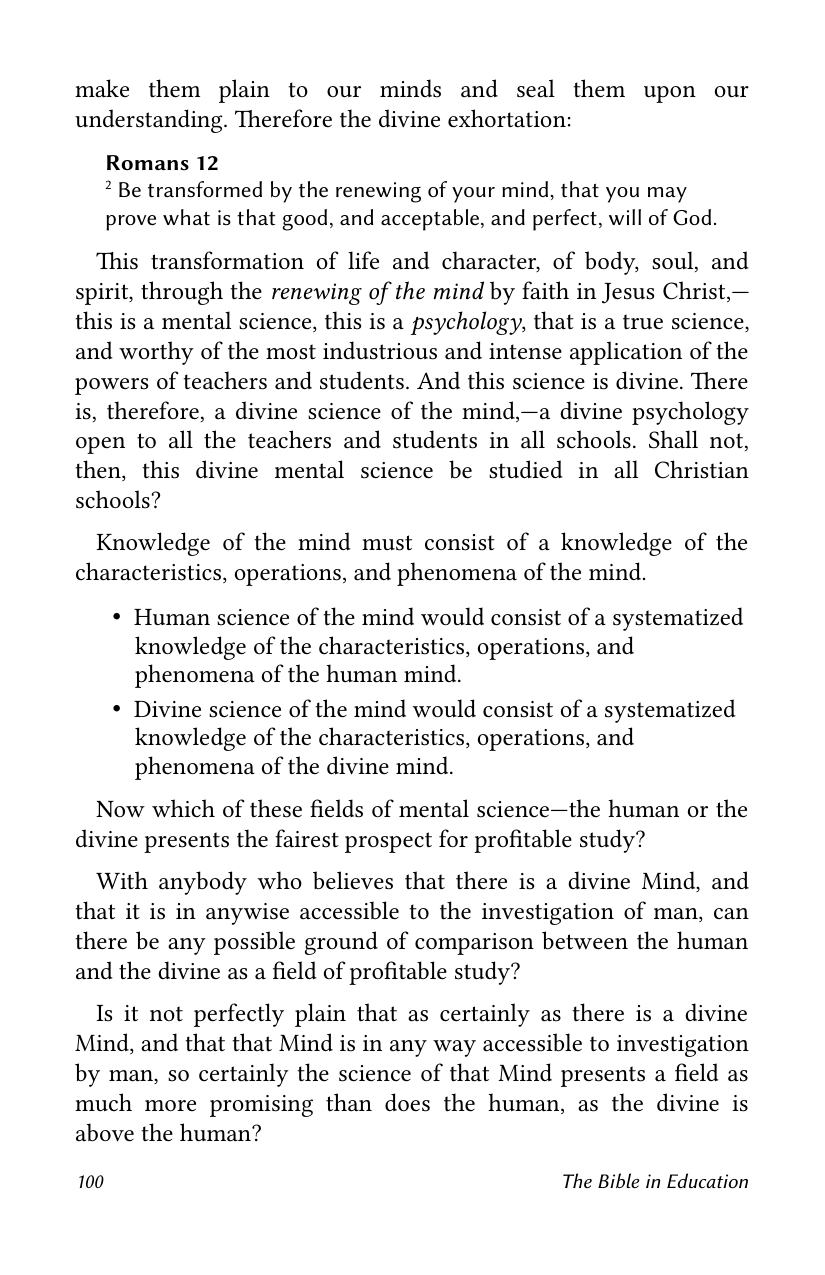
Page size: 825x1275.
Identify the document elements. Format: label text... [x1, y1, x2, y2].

list Divine science of the mind would consist of a systematized knowledge of the characteristics, operations, and phenomena of the divine mind. [112, 695, 750, 780]
text Now which of these fields of mental science—the human or the divine presents the fairest prospect for profitable study? [75, 795, 750, 854]
text make them plain to our minds and seal them upon our understanding. Therefore the divine exhortation: [75, 75, 750, 133]
text Is it not perfectly plain that as certainly as there is a divine Mind, and that that Mind is in any way accessible to investigation by man, so certainly the science of that Mind presents a field as much more promising than does the human, as the divine is above the human? [75, 999, 750, 1147]
text Knowledge of the mind must consist of a knowledge of the characteristics, operations, and phenomena of the mind. [75, 528, 750, 587]
text This transformation of life and character, of body, soul, and spirit, through the renewing of the mind by faith in Jesus Christ,—this is a mental science, this is a psychology, that is a true science, and worthy of the most industrious and intense application of the powers of teachers and students. And this science is divine. There is, therefore, a divine science of the mind,—a divine psychology open to all the teachers and students in all schools. Shall not, then, this divine mental science be studied in all Christian schools? [75, 247, 750, 515]
text With anybody who believes that there is a divine Mind, and that it is in anywise accessible to the investigation of man, can there be any possible ground of comparison between the human and the divine as a field of profitable study? [75, 867, 750, 986]
text Romans 12 [105, 150, 750, 176]
list Human science of the mind would consist of a systematized knowledge of the characteristics, operations, and phenomena of the human mind. [112, 603, 750, 689]
text 2 Be transformed by the renewing of your mind, that you may prove what is that good, and acceptable, and perfect, will of God. [105, 177, 720, 231]
